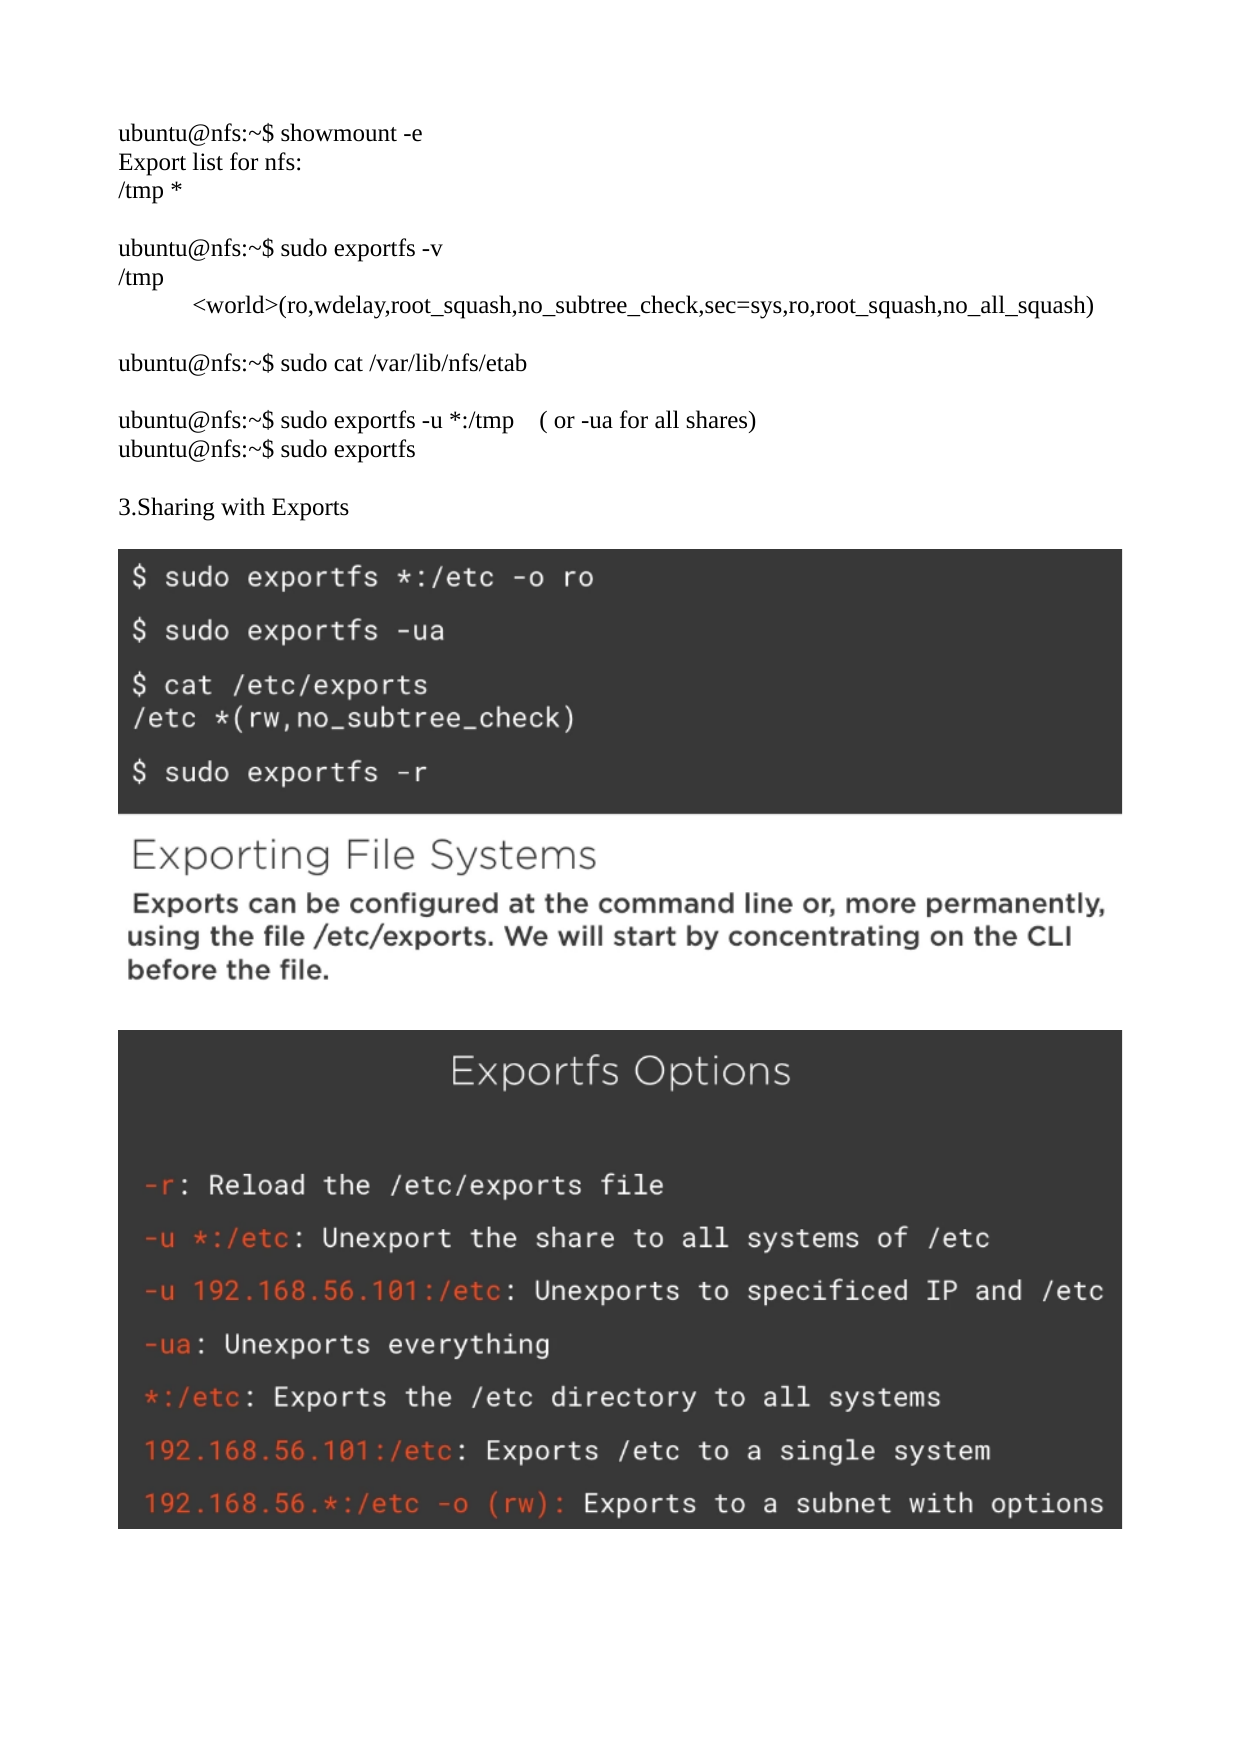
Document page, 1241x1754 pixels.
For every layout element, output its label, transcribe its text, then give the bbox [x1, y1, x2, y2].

text 3.Sharing with Exports [118, 492, 1122, 521]
picture [118, 549, 1123, 1002]
text /tmp * [118, 176, 1122, 204]
text ubuntu@nfs:~$ showmount -e [118, 118, 1122, 147]
text ubuntu@nfs:~$ sudo exportfs [118, 434, 1122, 463]
text ubuntu@nfs:~$ sudo cat /var/lib/nfs/etab [118, 348, 1122, 377]
text ubuntu@nfs:~$ sudo exportfs -v [118, 233, 1122, 262]
picture [118, 1030, 1123, 1529]
text /tmp <world>(ro,wdelay,root_squash,no_subtree_check,sec=sys,ro,root_squash,no_all_squash) [118, 262, 1122, 319]
text Export list for nfs: [118, 147, 1122, 176]
text ubuntu@nfs:~$ sudo exportfs -u *:/tmp ( or -ua for all shares) [118, 406, 1122, 434]
